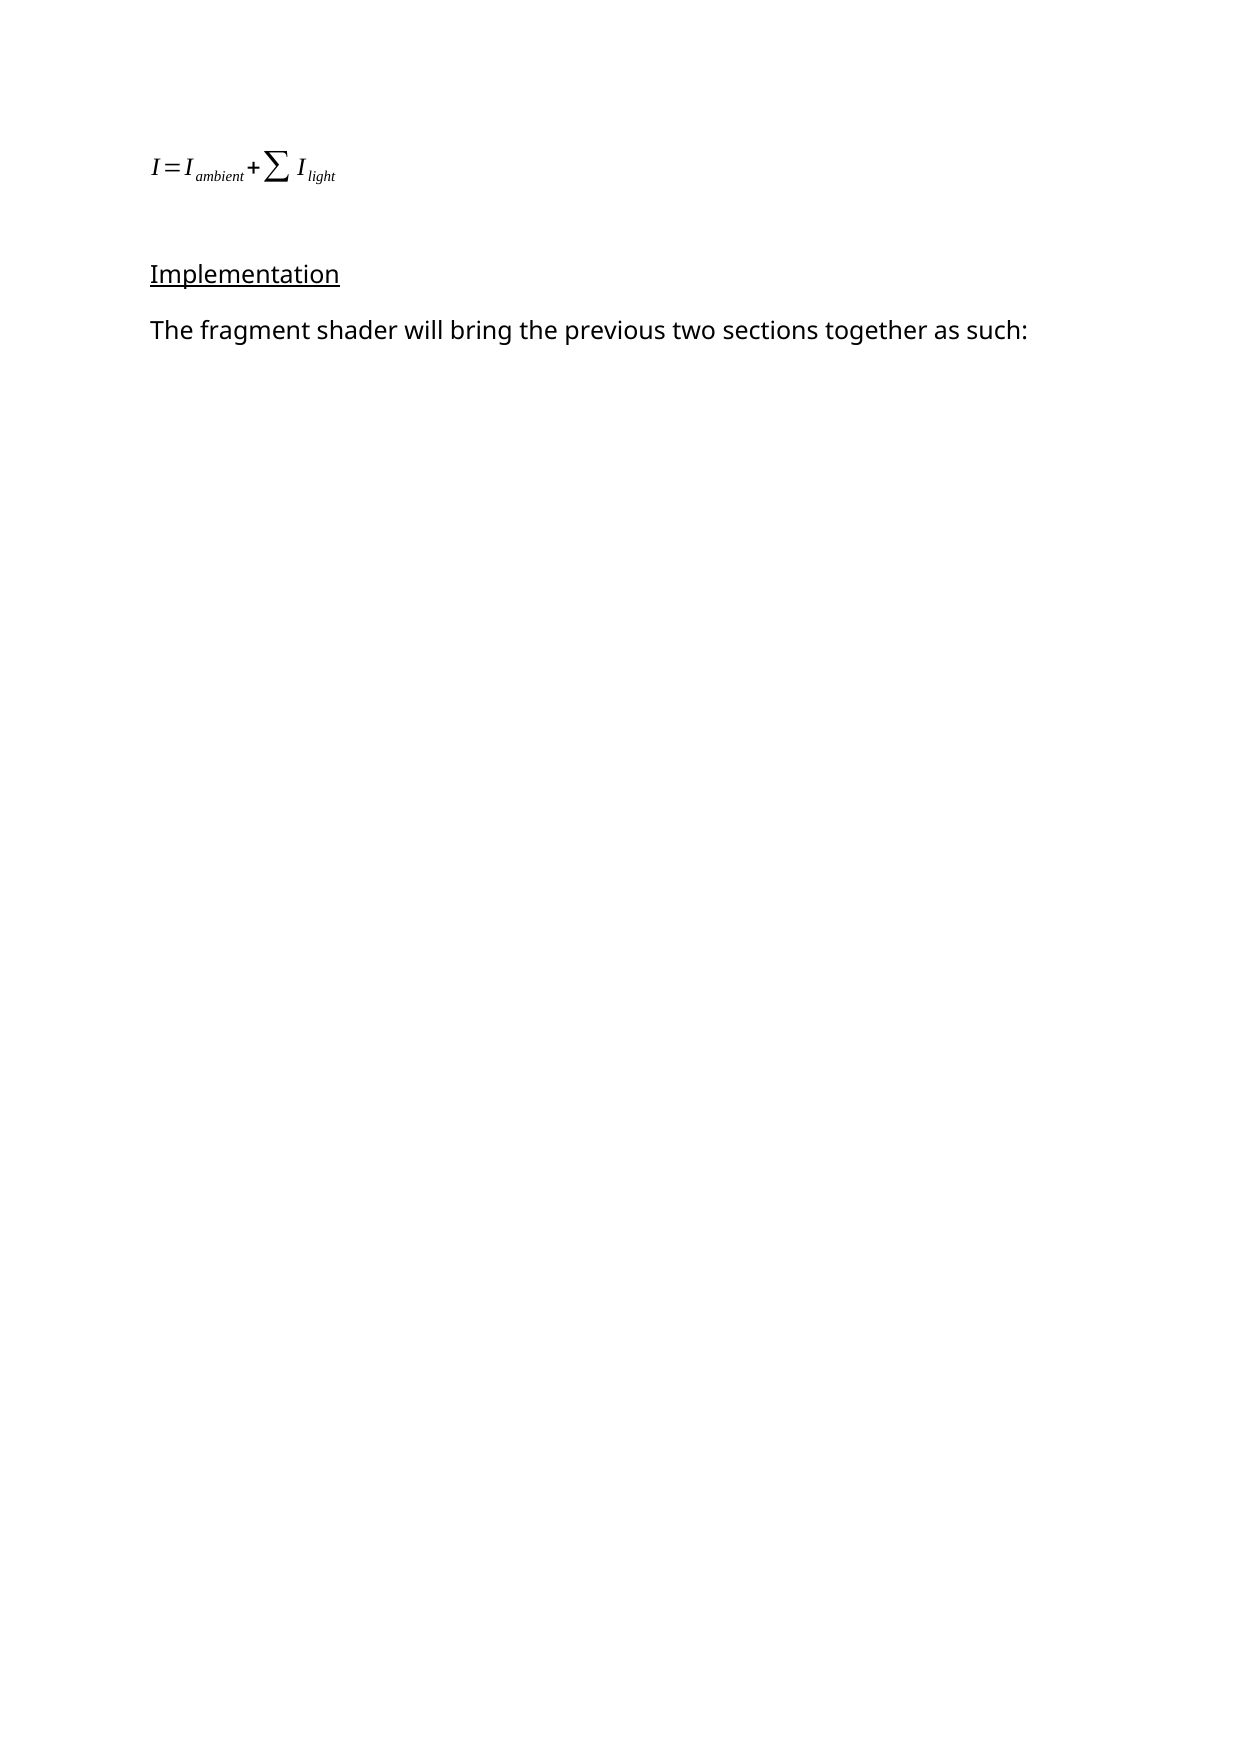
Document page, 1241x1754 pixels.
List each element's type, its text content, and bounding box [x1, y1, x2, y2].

text The fragment shader will bring the previous two sections together as such: [150, 313, 1090, 347]
text Implementation [150, 256, 1090, 291]
